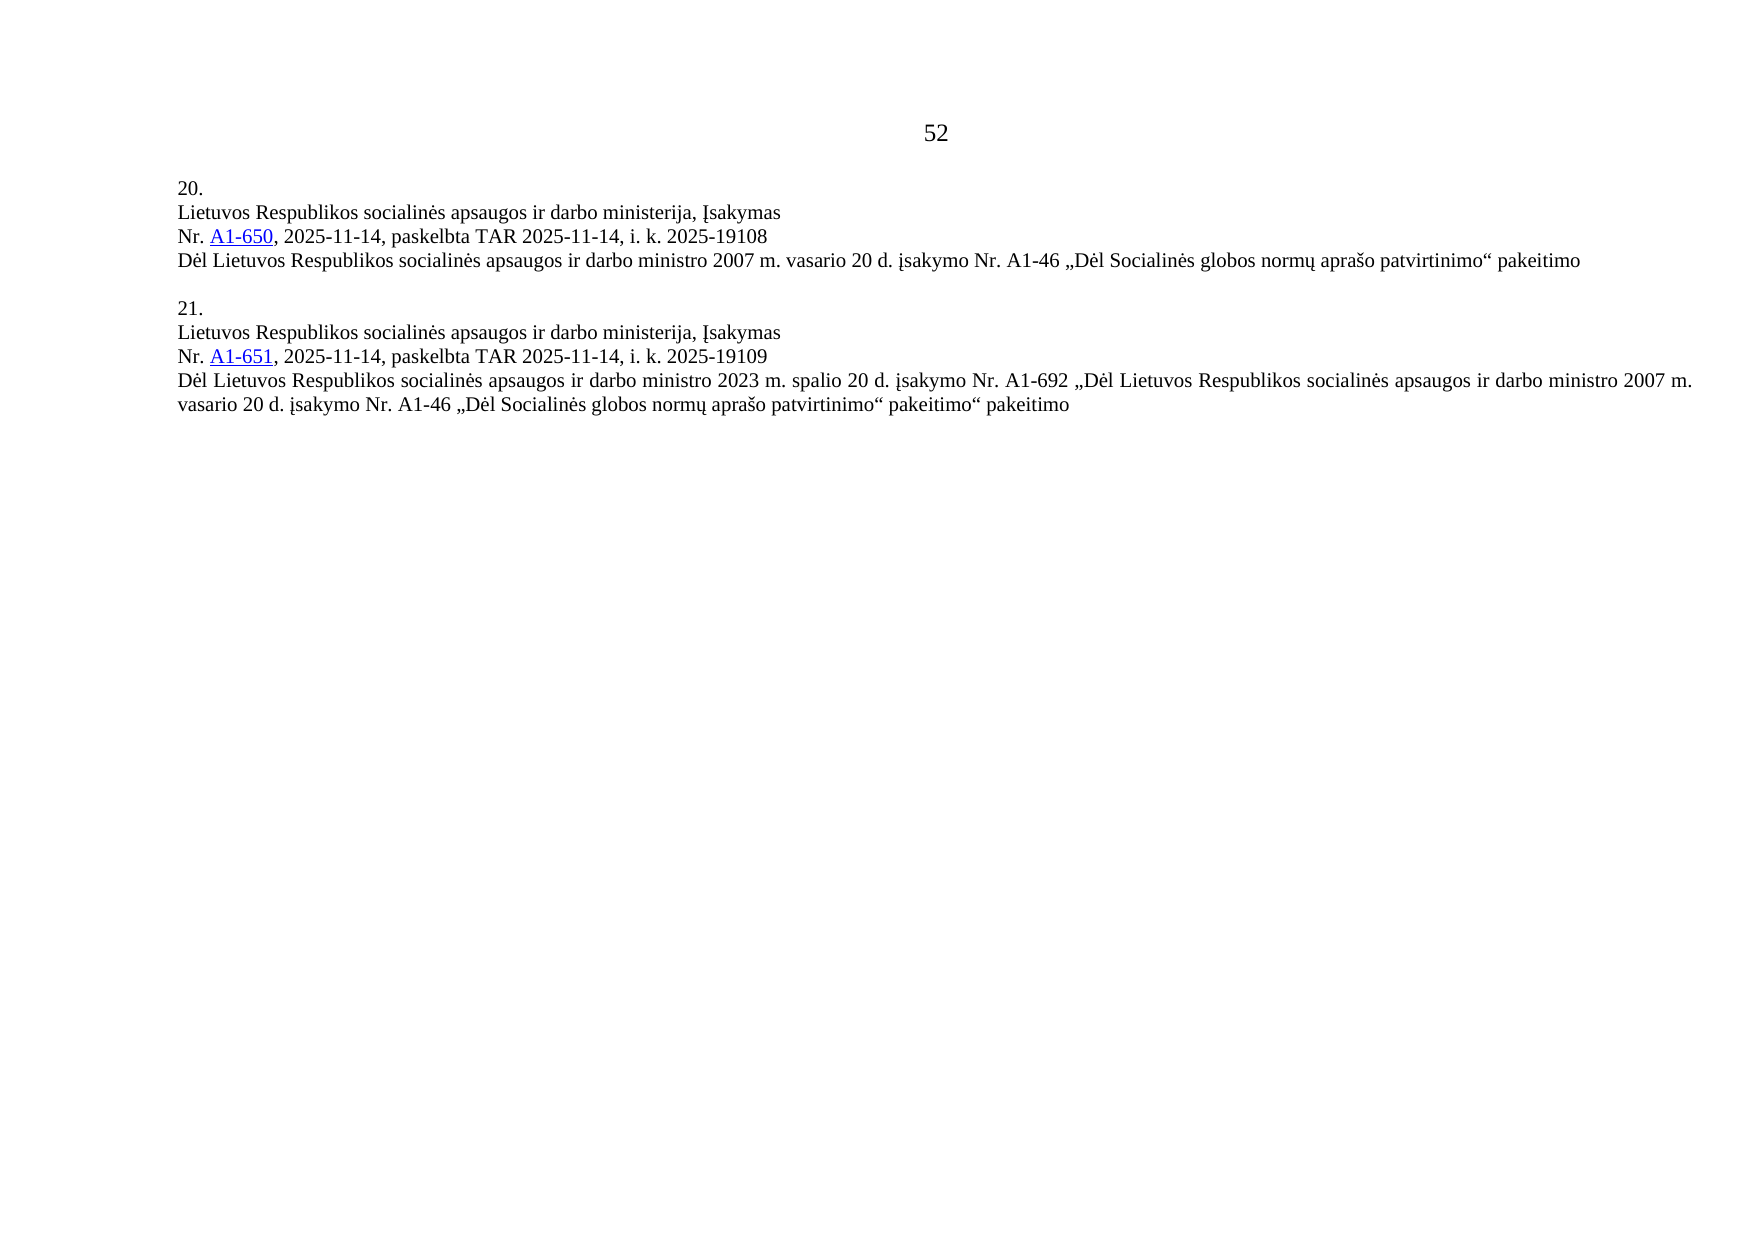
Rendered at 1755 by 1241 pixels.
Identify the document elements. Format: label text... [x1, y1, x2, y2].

text Nr. A1-651, 2025-11-14, paskelbta TAR 2025-11-14, i. k. 2025-19109 [177, 344, 1695, 368]
text Dėl Lietuvos Respublikos socialinės apsaugos ir darbo ministro 2023 m. spalio 20 d. įsakymo Nr. A1-692 „Dėl Lietuvos Respublikos socialinės apsaugos ir darbo ministro 2007 m. vasario 20 d. įsakymo Nr. A1-46 „Dėl Socialinės globos normų aprašo patvirtinimo“ pakeitimo“ pakeitimo [177, 368, 1695, 416]
text Lietuvos Respublikos socialinės apsaugos ir darbo ministerija, Įsakymas [177, 200, 1695, 224]
text 21. [177, 296, 1695, 320]
text Lietuvos Respublikos socialinės apsaugos ir darbo ministerija, Įsakymas [177, 320, 1695, 344]
text Dėl Lietuvos Respublikos socialinės apsaugos ir darbo ministro 2007 m. vasario 20 d. įsakymo Nr. A1-46 „Dėl Socialinės globos normų aprašo patvirtinimo“ pakeitimo [177, 248, 1695, 272]
text 20. [177, 176, 1695, 200]
text Nr. A1-650, 2025-11-14, paskelbta TAR 2025-11-14, i. k. 2025-19108 [177, 224, 1695, 248]
